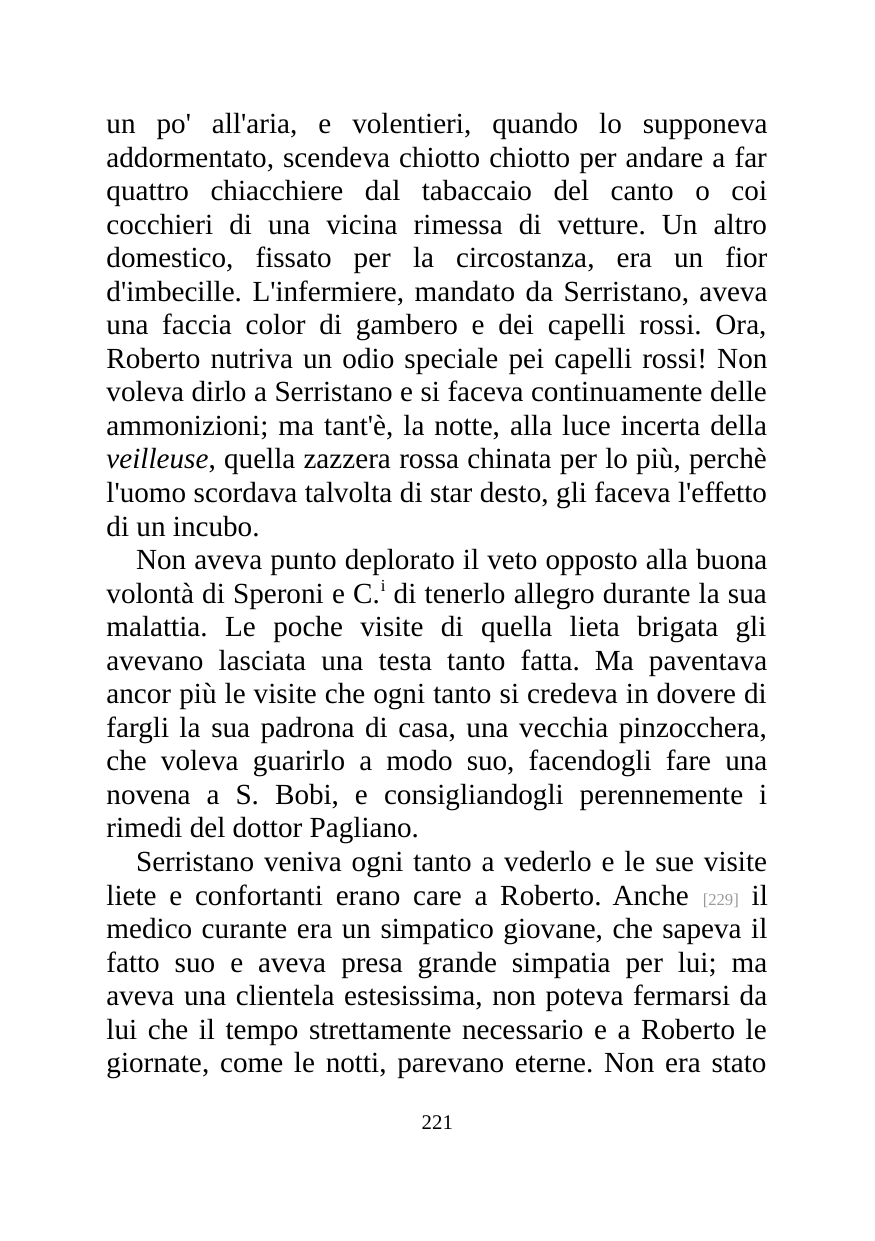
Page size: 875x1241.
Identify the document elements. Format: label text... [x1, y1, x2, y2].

text Non aveva punto deplorato il veto opposto alla buona volontà di Speroni e C.i di tenerlo allegro durante la sua malattia. Le poche visite di quella lieta brigata gli avevano lasciata una testa tanto fatta. Ma paventava ancor più le visite che ogni tanto si credeva in dovere di fargli la sua padrona di casa, una vecchia pinzocchera, che voleva guarirlo a modo suo, facendogli fare una novena a S. Bobi, e consigliandogli perennemente i rimedi del dottor Pagliano. [106, 542, 768, 844]
text Serristano veniva ogni tanto a vederlo e le sue visite liete e confortanti erano care a Roberto. Anche [229] il medico curante era un simpatico giovane, che sapeva il fatto suo e aveva presa grande simpatia per lui; ma aveva una clientela estesissima, non poteva fermarsi da lui che il tempo strettamente necessario e a Roberto le giornate, come le notti, parevano eterne. Non era stato [106, 844, 768, 1079]
text un po' all'aria, e volentieri, quando lo supponeva addormentato, scendeva chiotto chiotto per andare a far quattro chiacchiere dal tabaccaio del canto o coi cocchieri di una vicina rimessa di vetture. Un altro domestico, fissato per la circostanza, era un fior d'imbecille. L'infermiere, mandato da Serristano, aveva una faccia color di gambero e dei capelli rossi. Ora, Roberto nutriva un odio speciale pei capelli rossi! Non voleva dirlo a Serristano e si faceva continuamente delle ammonizioni; ma tant'è, la notte, alla luce incerta della veilleuse, quella zazzera rossa chinata per lo più, perchè l'uomo scordava talvolta di star desto, gli faceva l'effetto di un incubo. [106, 106, 768, 542]
